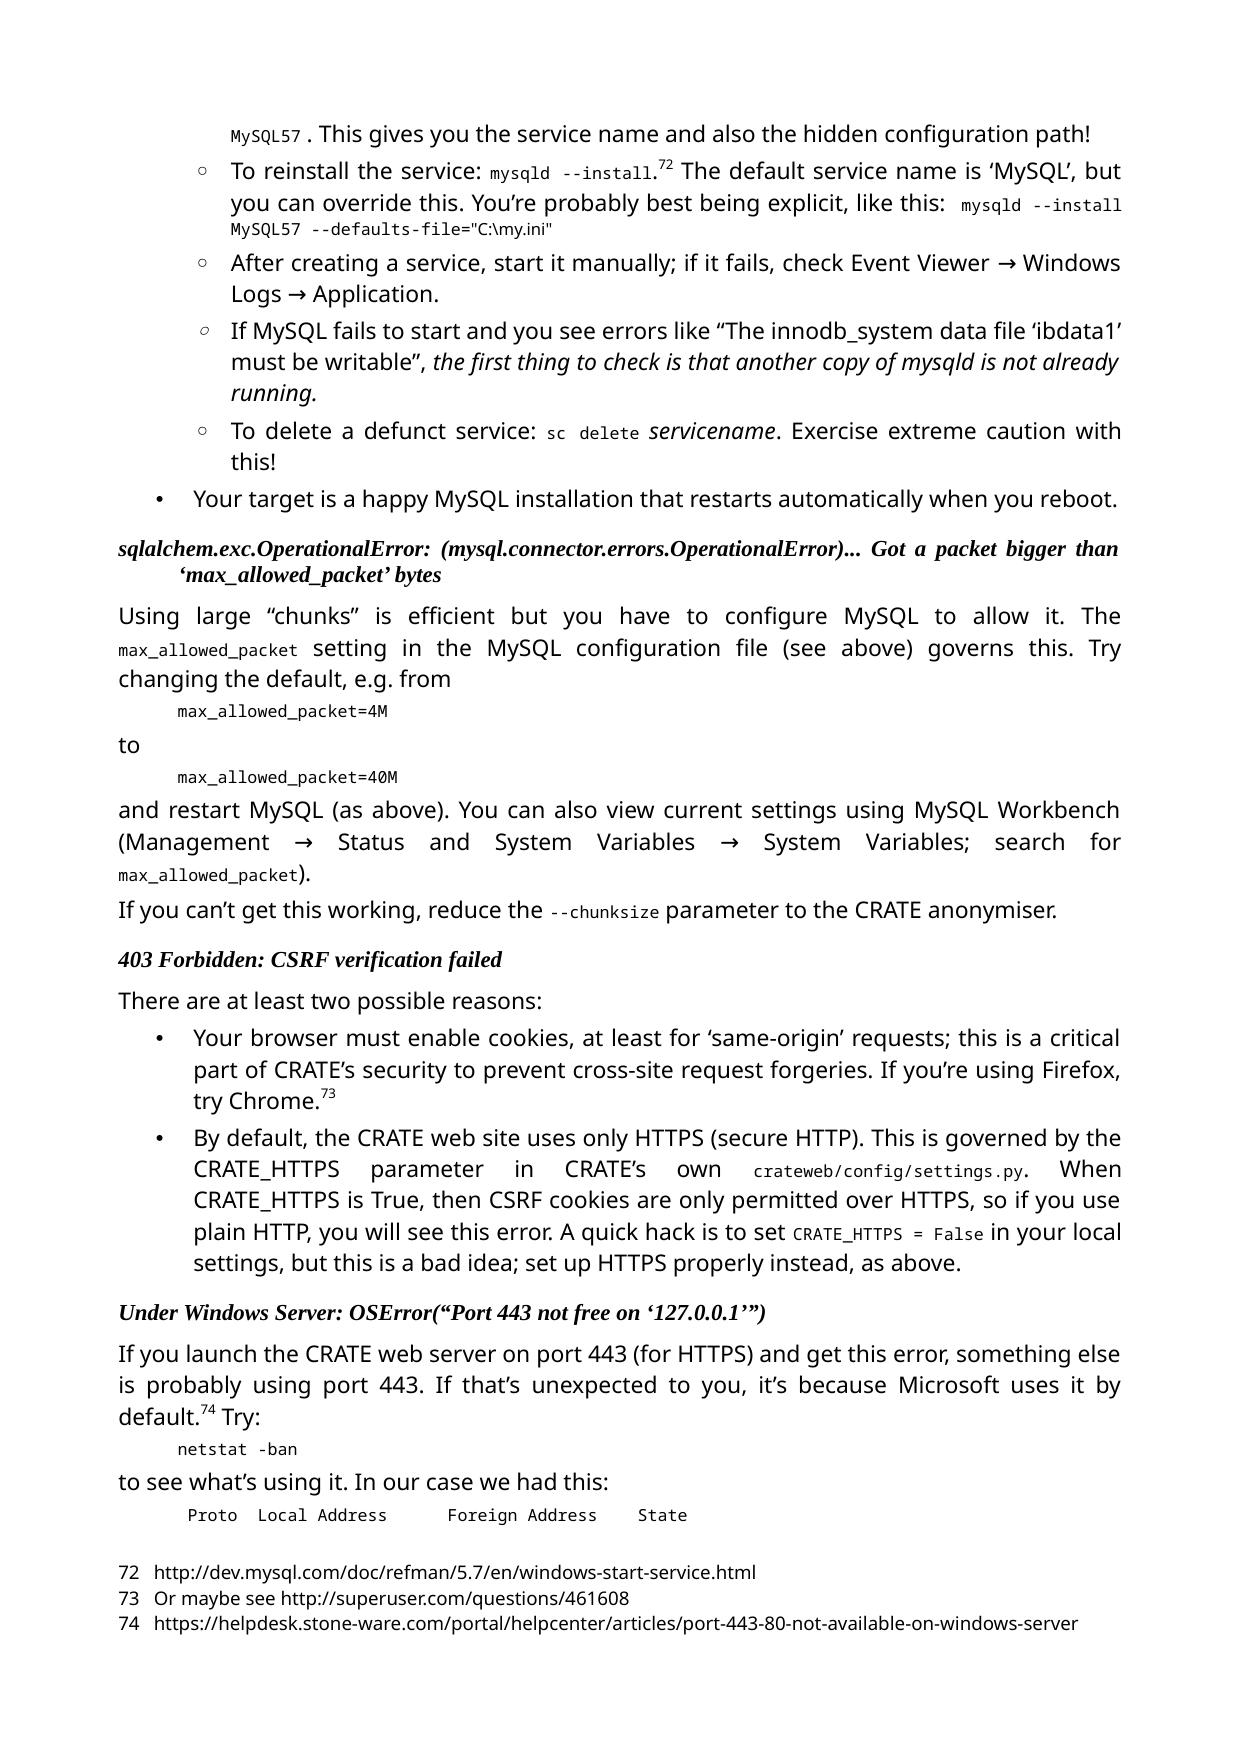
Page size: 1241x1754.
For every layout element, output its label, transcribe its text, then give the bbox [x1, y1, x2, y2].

list Your browser must enable cookies, at least for ‘same-origin’ requests; this is a critical part of CRATE’s security to prevent cross-site request forgeries. If you’re using Firefox, try Chrome. [156, 1022, 1122, 1116]
text netstat -ban [177, 1438, 1122, 1460]
text to [118, 729, 1122, 760]
list To delete a defunct service: sc delete servicename. Exercise extreme caution with this! [193, 414, 1122, 477]
text https://helpdesk.stone-ware.com/portal/helpcenter/articles/port-443-80-not-available-on-windows-server [118, 1610, 1122, 1636]
subtitle Under Windows Server: OSError(“Port 443 not free on ‘127.0.0.1’”) [118, 1299, 1122, 1325]
list After creating a service, start it manually; if it fails, check Event Viewer → Windows Logs → Application. [193, 246, 1122, 309]
subtitle sqlalchem.exc.OperationalError: (mysql.connector.errors.OperationalError)... Got a packet bigger than ‘max_allowed_packet’ bytes [118, 535, 1122, 588]
list If MySQL fails to start and you see errors like “The innodb_system data file ‘ibdata1’ must be writable”, the first thing to check is that another copy of mysqld is not already running. [193, 315, 1122, 409]
list http://dev.mysql.com/doc/refman/5.7/en/windows-start-service.html [118, 1559, 1122, 1585]
text There are at least two possible reasons: [118, 985, 1122, 1016]
list Or maybe see http://superuser.com/questions/461608 [118, 1585, 1122, 1610]
text Proto Local Address Foreign Address State [177, 1503, 1122, 1526]
text max_allowed_packet=40M [177, 766, 1122, 788]
text If you launch the CRATE web server on port 443 (for HTTPS) and get this error, something else is probably using port 443. If that’s unexpected to you, it’s because Microsoft uses it by default. Try: [118, 1338, 1122, 1432]
list To reinstall the service: mysqld --install. The default service name is ‘MySQL’, but you can override this. You’re probably best being explicit, like this: mysqld --install MySQL57 --defaults-file="C:\my.ini" [193, 155, 1122, 241]
list By default, the CRATE web site uses only HTTPS (secure HTTP). This is governed by the CRATE_HTTPS parameter in CRATE’s own crateweb/config/settings.py. When CRATE_HTTPS is True, then CSRF cookies are only permitted over HTTPS, so if you use plain HTTP, you will see this error. A quick hack is to set CRATE_HTTPS = False in your local settings, but this is a bad idea; set up HTTPS properly instead, as above. [156, 1122, 1122, 1278]
text Using large “chunks” is efficient but you have to configure MySQL to allow it. The max_allowed_packet setting in the MySQL configuration file (see above) governs this. Try changing the default, e.g. from [118, 600, 1122, 694]
list MySQL57 . This gives you the service name and also the hidden configuration path! [193, 118, 1122, 149]
text to see what’s using it. In our case we had this: [118, 1466, 1122, 1497]
text If you can’t get this working, reduce the --chunksize parameter to the CRATE anonymiser. [118, 894, 1122, 925]
text max_allowed_packet=4M [177, 700, 1122, 723]
list Your target is a happy MySQL installation that restarts automatically when you reboot. [156, 483, 1122, 514]
subtitle 403 Forbidden: CSRF verification failed [118, 946, 1122, 973]
text and restart MySQL (as above). You can also view current settings using MySQL Workbench (Management → Status and System Variables → System Variables; search for max_allowed_packet). [118, 794, 1122, 888]
